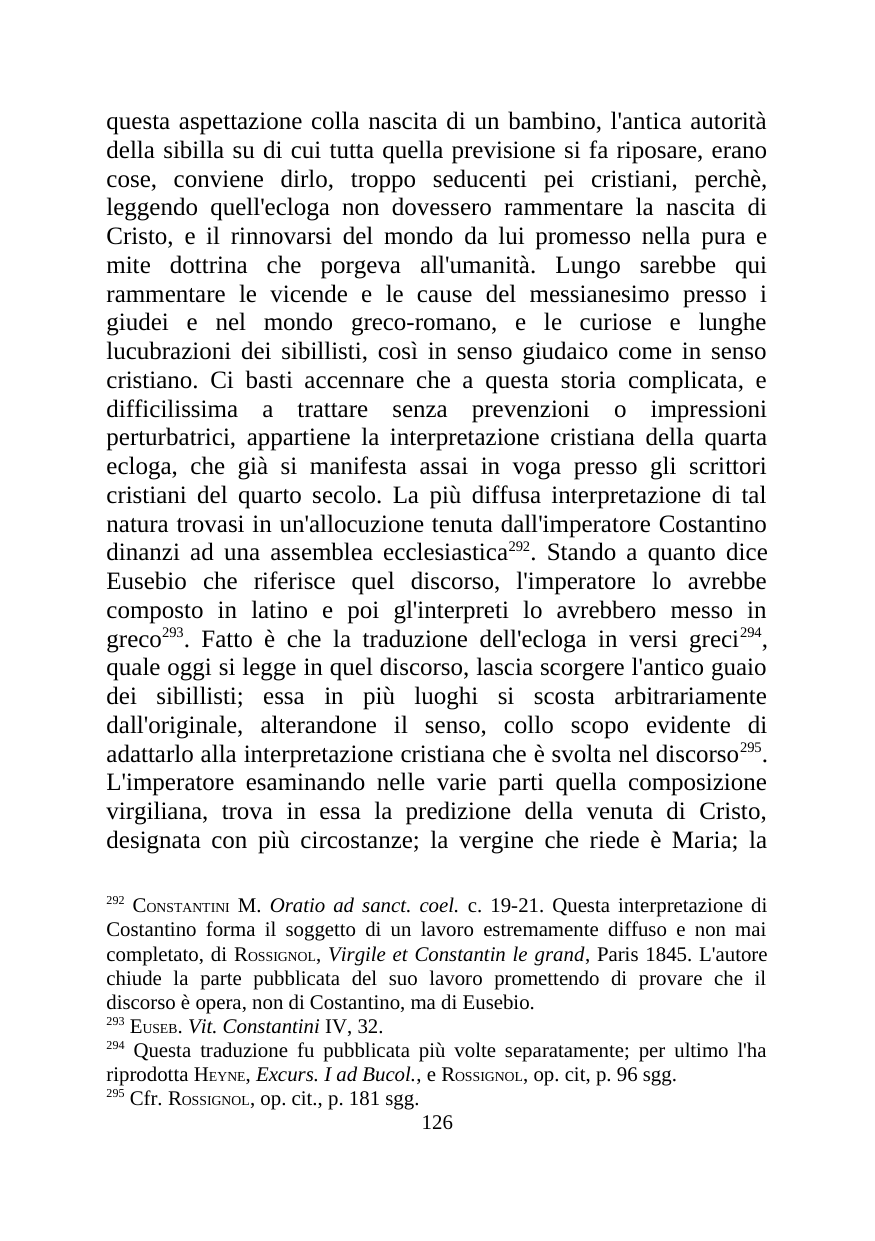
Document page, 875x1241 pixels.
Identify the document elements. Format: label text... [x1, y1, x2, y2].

text Cfr. Rossignol, op. cit., p. 181 sgg. [106, 1086, 768, 1110]
text Euseb. Vit. Constantini IV, 32. [106, 1014, 768, 1038]
text questa aspettazione colla nascita di un bambino, l'antica autorità della sibilla su di cui tutta quella previsione si fa riposare, erano cose, conviene dirlo, troppo seducenti pei cristiani, perchè, leggendo quell'ecloga non dovessero rammentare la nascita di Cristo, e il rinnovarsi del mondo da lui promesso nella pura e mite dottrina che porgeva all'umanità. Lungo sarebbe qui rammentare le vicende e le cause del messianesimo presso i giudei e nel mondo greco-romano, e le curiose e lunghe lucubrazioni dei sibillisti, così in senso giudaico come in senso cristiano. Ci basti accennare che a questa storia complicata, e difficilissima a trattare senza prevenzioni o impressioni perturbatrici, appartiene la interpretazione cristiana della quarta ecloga, che già si manifesta assai in voga presso gli scrittori cristiani del quarto secolo. La più diffusa interpretazione di tal natura trovasi in un'allocuzione tenuta dall'imperatore Costantino dinanzi ad una assemblea ecclesiastica. Stando a quanto dice Eusebio che riferisce quel discorso, l'imperatore lo avrebbe composto in latino e poi gl'interpreti lo avrebbero messo in greco. Fatto è che la traduzione dell'ecloga in versi greci, quale oggi si legge in quel discorso, lascia scorgere l'antico guaio dei sibillisti; essa in più luoghi si scosta arbitrariamente dall'originale, alterandone il senso, collo scopo evidente di adattarlo alla interpretazione cristiana che è svolta nel discorso. L'imperatore esaminando nelle varie parti quella composizione virgiliana, trova in essa la predizione della venuta di Cristo, designata con più circostanze; la vergine che riede è Maria; la [106, 106, 768, 854]
text Constantini M. Oratio ad sanct. coel. c. 19-21. Questa interpretazione di Costantino forma il soggetto di un lavoro estremamente diffuso e non mai completato, di Rossignol, Virgile et Constantin le grand, Paris 1845. L'autore chiude la parte pubblicata del suo lavoro promettendo di provare che il discorso è opera, non di Costantino, ma di Eusebio. [106, 893, 768, 1014]
text Questa traduzione fu pubblicata più volte separatamente; per ultimo l'ha riprodotta Heyne, Excurs. I ad Bucol., e Rossignol, op. cit, p. 96 sgg. [106, 1038, 768, 1086]
